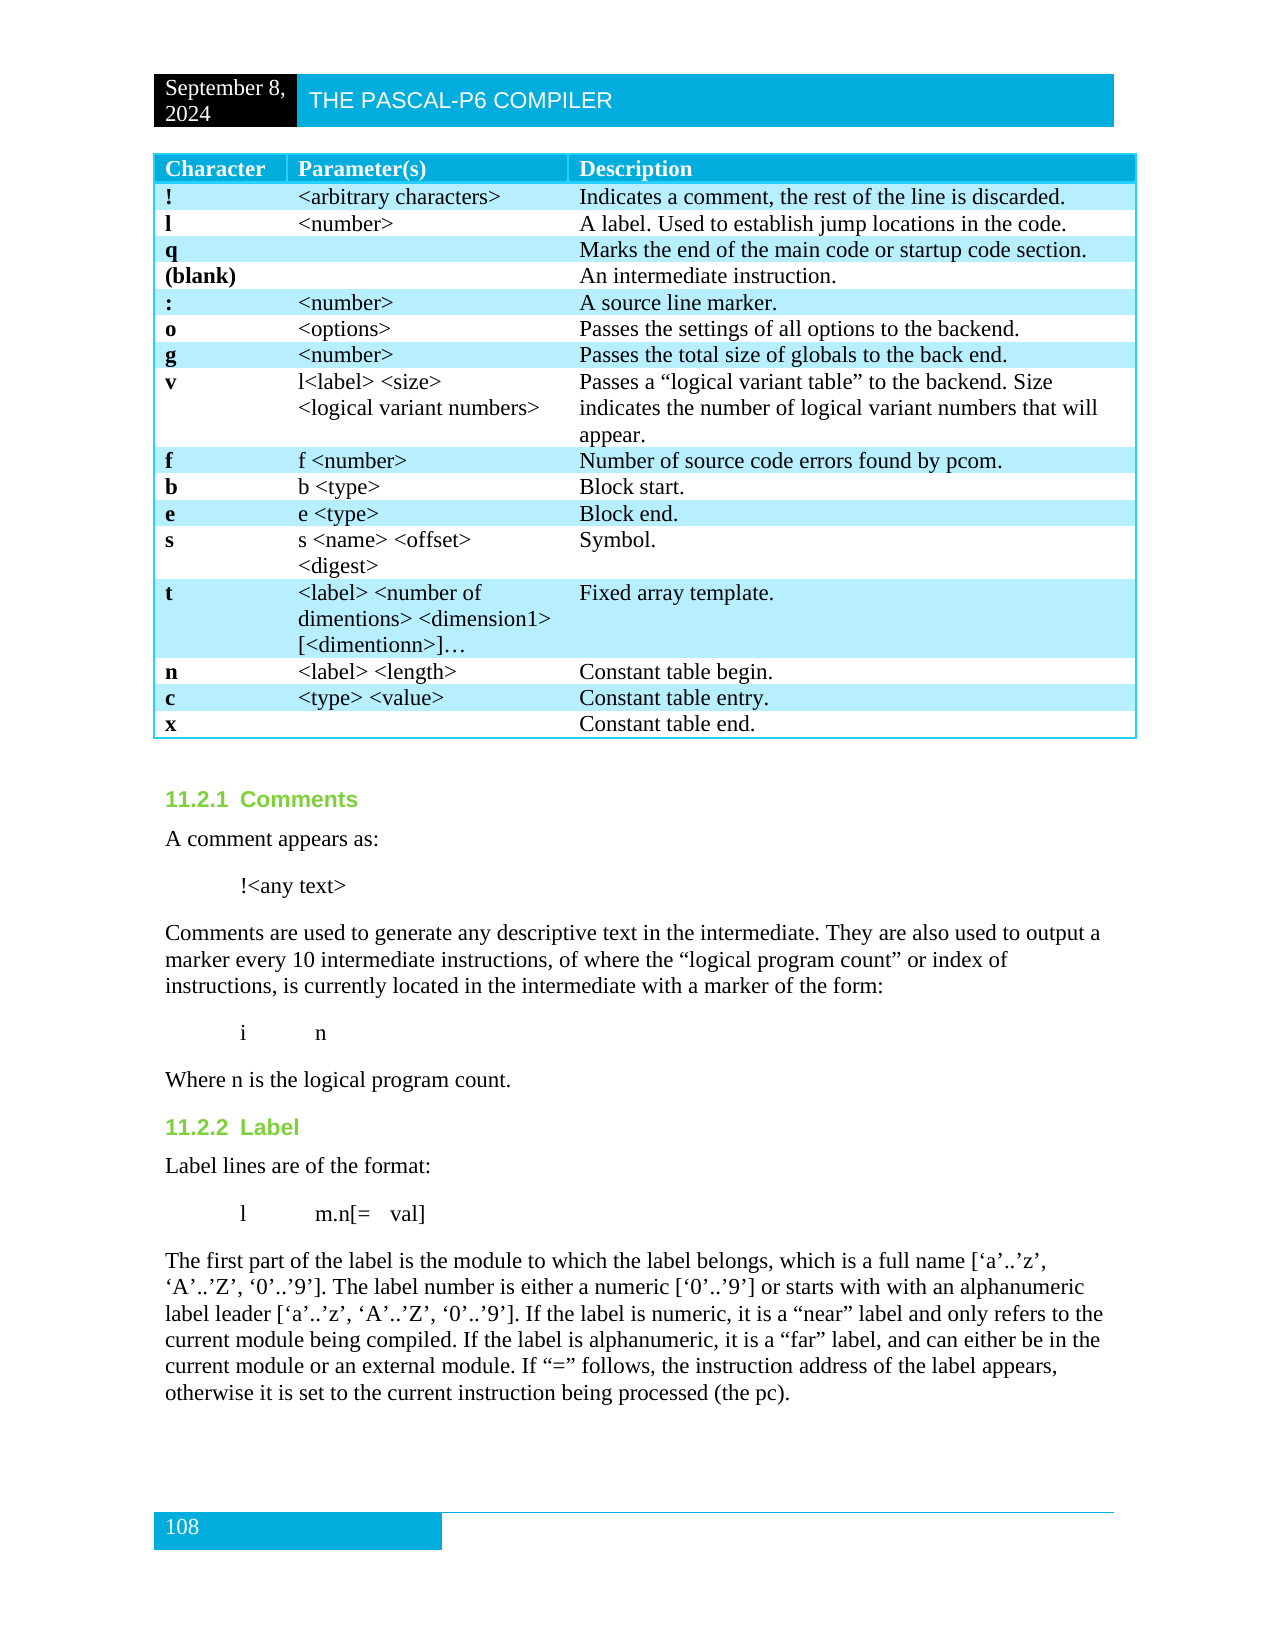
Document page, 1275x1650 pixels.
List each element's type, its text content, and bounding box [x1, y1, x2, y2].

subtitle Comments [165, 786, 1125, 812]
table_cell Passes the total size of globals to the back end. [568, 342, 1135, 368]
table_cell [287, 711, 568, 737]
table_cell s <name> <offset> <digest> [287, 526, 568, 579]
table_cell <type> <value> [287, 684, 568, 711]
table_cell A source line marker. [568, 289, 1135, 315]
text !<any text> [165, 872, 1125, 898]
table_cell ! [155, 184, 287, 210]
text Where n is the logical program count. [165, 1066, 1125, 1093]
table_cell Indicates a comment, the rest of the line is discarded. [568, 184, 1135, 210]
table_header Parameter(s) [288, 155, 567, 181]
table_cell [287, 236, 568, 262]
table_cell e [155, 500, 287, 526]
table_cell [287, 263, 568, 289]
table_cell Block end. [568, 500, 1135, 526]
table_cell Constant table begin. [568, 658, 1135, 684]
text i n [165, 1019, 1125, 1046]
text l m.n[= val] [165, 1200, 1125, 1226]
table_cell <number> [287, 210, 568, 236]
table_header Character [155, 155, 286, 181]
table_cell Fixed array template. [568, 579, 1135, 658]
table_cell <label> <number of dimentions> <dimension1> [<dimentionn>]… [287, 579, 568, 658]
table_cell <options> [287, 315, 568, 342]
table_cell Constant table entry. [568, 684, 1135, 711]
table_cell g [155, 342, 287, 368]
table_cell : [155, 289, 287, 315]
table_cell (blank) [155, 263, 287, 289]
table_cell l [155, 210, 287, 236]
table_cell <number> [287, 289, 568, 315]
table_cell <arbitrary characters> [287, 184, 568, 210]
table_header Description [569, 155, 1135, 181]
table_cell f <number> [287, 447, 568, 473]
table_cell <number> [287, 342, 568, 368]
table_cell An intermediate instruction. [568, 263, 1135, 289]
table_cell Block start. [568, 473, 1135, 500]
table_cell q [155, 236, 287, 262]
table_cell Passes the settings of all options to the backend. [568, 315, 1135, 342]
table_cell A label. Used to establish jump locations in the code. [568, 210, 1135, 236]
table_cell <label> <length> [287, 658, 568, 684]
text The first part of the label is the module to which the label belongs, which is a full name [‘a’..’z’, ‘A’..’Z’, ‘0’..’9’]. The label number is either a numeric [‘0’..’9’] or starts with with an alphanumeric label leader [‘a’..’z’, ‘A’..’Z’, ‘0’..’9’]. If the label is numeric, it is a “near” label and only refers to the current module being compiled. If the label is alphanumeric, it is a “far” label, and can either be in the current module or an external module. If “=” follows, the instruction address of the label appears, otherwise it is set to the current instruction being processed (the pc). [165, 1247, 1125, 1405]
table_cell n [155, 658, 287, 684]
table_cell e <type> [287, 500, 568, 526]
table_cell Passes a “logical variant table” to the backend. Size indicates the number of logical variant numbers that will appear. [568, 368, 1135, 447]
text Label lines are of the format: [165, 1152, 1125, 1179]
table_cell b [155, 473, 287, 500]
table_cell l<label> <size> <logical variant numbers> [287, 368, 568, 447]
table_cell o [155, 315, 287, 342]
table_cell f [155, 447, 287, 473]
table_cell Symbol. [568, 526, 1135, 579]
text Comments are used to generate any descriptive text in the intermediate. They are also used to output a marker every 10 intermediate instructions, of where the “logical program count” or index of instructions, is currently located in the intermediate with a marker of the form: [165, 919, 1125, 998]
table_cell Number of source code errors found by pcom. [568, 447, 1135, 473]
table_cell c [155, 684, 287, 711]
table_cell t [155, 579, 287, 658]
table_cell b <type> [287, 473, 568, 500]
table_cell x [155, 711, 287, 737]
text A comment appears as: [165, 825, 1125, 851]
table_cell Constant table end. [568, 711, 1135, 737]
subtitle Label [165, 1114, 1125, 1140]
table_cell s [155, 526, 287, 579]
table_cell v [155, 368, 287, 447]
table_cell Marks the end of the main code or startup code section. [568, 236, 1135, 262]
